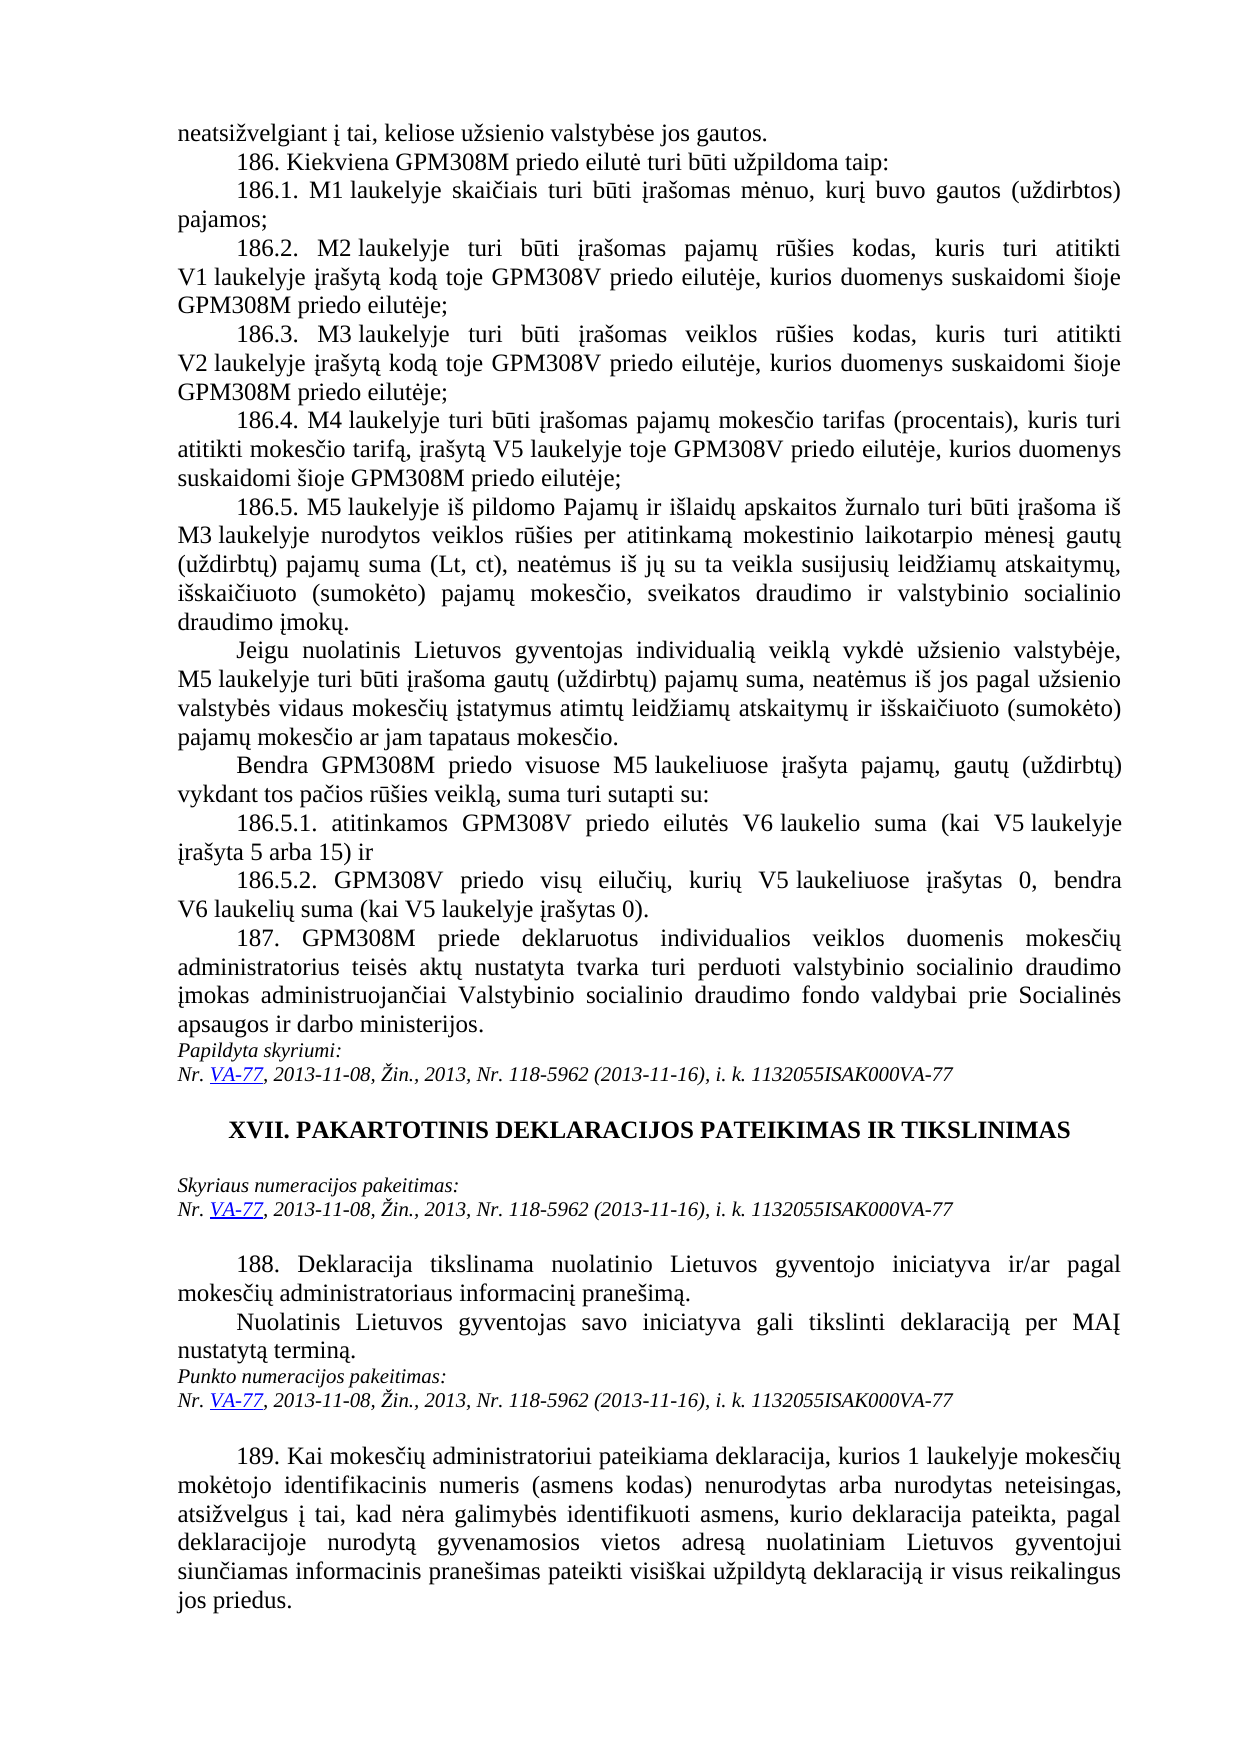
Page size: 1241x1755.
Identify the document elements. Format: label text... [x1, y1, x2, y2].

text Jeigu nuolatinis Lietuvos gyventojas individualią veiklą vykdė užsienio valstybėje, M5 laukelyje turi būti įrašoma gautų (uždirbtų) pajamų suma, neatėmus iš jos pagal užsienio valstybės vidaus mokesčių įstatymus atimtų leidžiamų atskaitymų ir išskaičiuoto (sumokėto) pajamų mokesčio ar jam tapataus mokesčio. [177, 636, 1122, 751]
text neatsižvelgiant į tai, keliose užsienio valstybėse jos gautos. [177, 118, 1122, 147]
text XVII. PAKARTOTINIS DEKLARACIJOS PATEIKIMAS IR TIKSLINIMAS [177, 1115, 1122, 1144]
text Papildyta skyriumi: [177, 1038, 1122, 1062]
text 186.3. M3 laukelyje turi būti įrašomas veiklos rūšies kodas, kuris turi atitikti V2 laukelyje įrašytą kodą toje GPM308V priedo eilutėje, kurios duomenys suskaidomi šioje GPM308M priedo eilutėje; [177, 319, 1122, 406]
text Nr. VA-77, 2013-11-08, Žin., 2013, Nr. 118-5962 (2013-11-16), i. k. 1132055ISAK000VA-77 [177, 1388, 1122, 1412]
text 186.5.2. GPM308V priedo visų eilučių, kurių V5 laukeliuose įrašytas 0, bendra V6 laukelių suma (kai V5 laukelyje įrašytas 0). [177, 866, 1122, 923]
text 189. Kai mokesčių administratoriui pateikiama deklaracija, kurios 1 laukelyje mokesčių mokėtojo identifikacinis numeris (asmens kodas) nenurodytas arba nurodytas neteisingas, atsižvelgus į tai, kad nėra galimybės identifikuoti asmens, kurio deklaracija pateikta, pagal deklaracijoje nurodytą gyvenamosios vietos adresą nuolatiniam Lietuvos gyventojui siunčiamas informacinis pranešimas pateikti visiškai užpildytą deklaraciją ir visus reikalingus jos priedus. [177, 1441, 1122, 1614]
text 186. Kiekviena GPM308M priedo eilutė turi būti užpildoma taip: [177, 147, 1122, 176]
text Bendra GPM308M priedo visuose M5 laukeliuose įrašyta pajamų, gautų (uždirbtų) vykdant tos pačios rūšies veiklą, suma turi sutapti su: [177, 751, 1122, 808]
text Nr. VA-77, 2013-11-08, Žin., 2013, Nr. 118-5962 (2013-11-16), i. k. 1132055ISAK000VA-77 [177, 1062, 1122, 1086]
text 186.1. M1 laukelyje skaičiais turi būti įrašomas mėnuo, kurį buvo gautos (uždirbtos) pajamos; [177, 176, 1122, 233]
text Nr. VA-77, 2013-11-08, Žin., 2013, Nr. 118-5962 (2013-11-16), i. k. 1132055ISAK000VA-77 [177, 1197, 1122, 1221]
text Skyriaus numeracijos pakeitimas: [177, 1172, 1122, 1197]
text Nuolatinis Lietuvos gyventojas savo iniciatyva gali tikslinti deklaraciją per MAĮ nustatytą terminą. [177, 1307, 1122, 1364]
text 187. GPM308M priede deklaruotus individualios veiklos duomenis mokesčių administratorius teisės aktų nustatyta tvarka turi perduoti valstybinio socialinio draudimo įmokas administruojančiai Valstybinio socialinio draudimo fondo valdybai prie Socialinės apsaugos ir darbo ministerijos. [177, 923, 1122, 1038]
text 186.5. M5 laukelyje iš pildomo Pajamų ir išlaidų apskaitos žurnalo turi būti įrašoma iš M3 laukelyje nurodytos veiklos rūšies per atitinkamą mokestinio laikotarpio mėnesį gautų (uždirbtų) pajamų suma (Lt, ct), neatėmus iš jų su ta veikla susijusių leidžiamų atskaitymų, išskaičiuoto (sumokėto) pajamų mokesčio, sveikatos draudimo ir valstybinio socialinio draudimo įmokų. [177, 492, 1122, 636]
text 186.5.1. atitinkamos GPM308V priedo eilutės V6 laukelio suma (kai V5 laukelyje įrašyta 5 arba 15) ir [177, 808, 1122, 866]
text Punkto numeracijos pakeitimas: [177, 1364, 1122, 1388]
text 188. Deklaracija tikslinama nuolatinio Lietuvos gyventojo iniciatyva ir/ar pagal mokesčių administratoriaus informacinį pranešimą. [177, 1249, 1122, 1307]
text 186.2. M2 laukelyje turi būti įrašomas pajamų rūšies kodas, kuris turi atitikti V1 laukelyje įrašytą kodą toje GPM308V priedo eilutėje, kurios duomenys suskaidomi šioje GPM308M priedo eilutėje; [177, 233, 1122, 319]
text 186.4. M4 laukelyje turi būti įrašomas pajamų mokesčio tarifas (procentais), kuris turi atitikti mokesčio tarifą, įrašytą V5 laukelyje toje GPM308V priedo eilutėje, kurios duomenys suskaidomi šioje GPM308M priedo eilutėje; [177, 406, 1122, 492]
